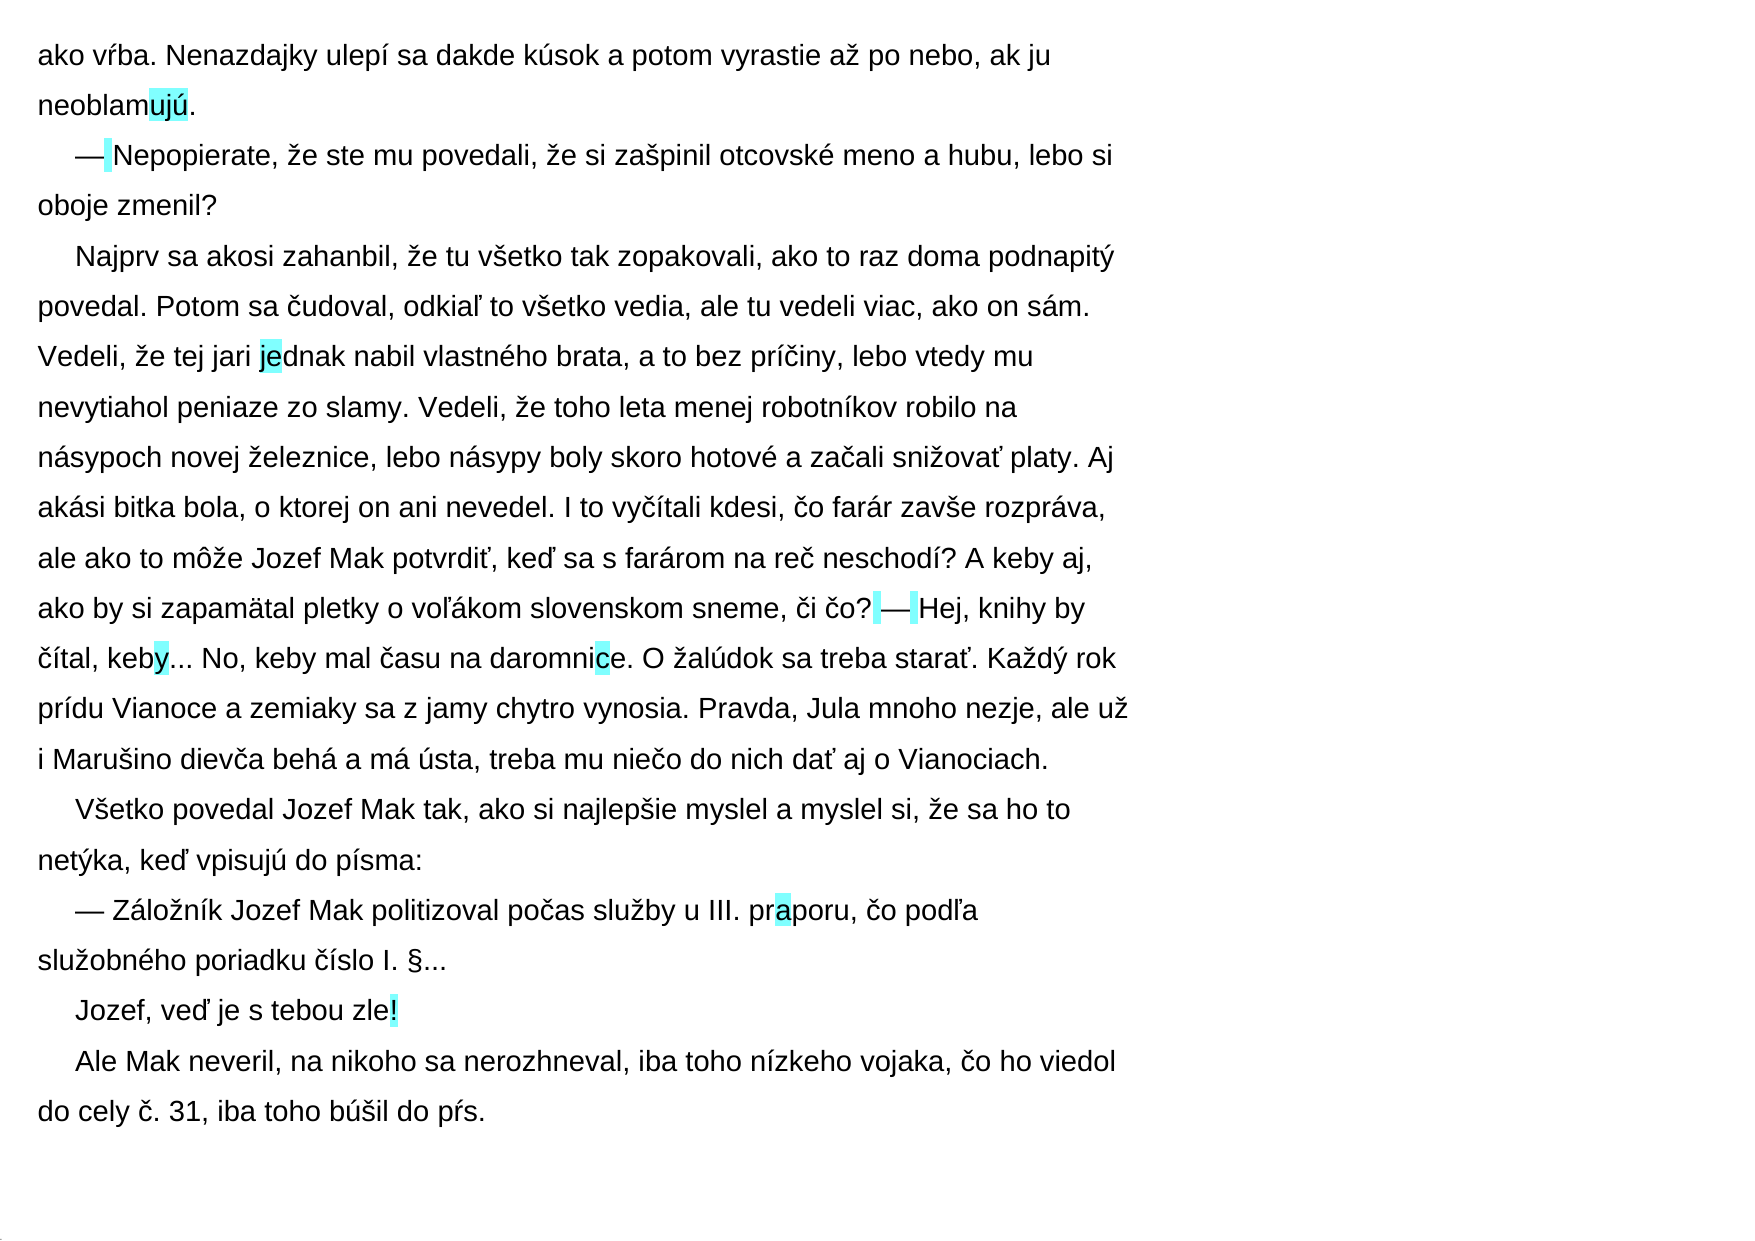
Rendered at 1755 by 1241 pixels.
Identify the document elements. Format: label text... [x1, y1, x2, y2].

text — Nepopierate, že ste mu povedali, že si zašpinil otcovské meno a hubu, lebo si oboje zmenil? [37, 138, 1130, 222]
text Najprv sa akosi zahanbil, že tu všetko tak zopakovali, ako to raz doma podnapitý povedal. Potom sa čudoval, odkiaľ to všetko vedia, ale tu vedeli viac, ako on sám. Vedeli, že tej jari jednak nabil vlastného brata, a to bez príčiny, lebo vtedy mu nevytiahol peniaze zo slamy. Vedeli, že toho leta menej robotníkov robilo na násypoch novej železnice, lebo násypy boly skoro hotové a začali snižovať platy. Aj akási bitka bola, o ktorej on ani nevedel. I to vyčítali kdesi, čo farár zavše rozpráva, ale ako to môže Jozef Mak potvrdiť, keď sa s farárom na reč neschodí? A keby aj, ako by si zapamätal pletky o voľákom slovenskom sneme, či čo? — Hej, knihy by čítal, keby... No, keby mal času na daromnice. O žalúdok sa treba starať. Každý rok prídu Vianoce a zemiaky sa z jamy chytro vynosia. Pravda, Jula mnoho nezje, ale už i Marušino dievča behá a má ústa, treba mu niečo do nich dať aj o Vianociach. [37, 239, 1130, 775]
text ako vŕba. Nenazdajky ulepí sa dakde kúsok a potom vyrastie až po nebo, ak ju neoblamujú. [37, 37, 1130, 121]
text Jozef, veď je s tebou zle! [37, 993, 1130, 1027]
text Ale Mak neveril, na nikoho sa nerozhneval, iba toho nízkeho vojaka, čo ho viedol do cely č. 31, iba toho búšil do pŕs. [37, 1044, 1130, 1128]
text — Záložník Jozef Mak politizoval počas služby u III. praporu, čo podľa služobného poriadku číslo I. §... [37, 893, 1130, 977]
text Všetko povedal Jozef Mak tak, ako si najlepšie myslel a myslel si, že sa ho to netýka, keď vpisujú do písma: [37, 792, 1130, 876]
